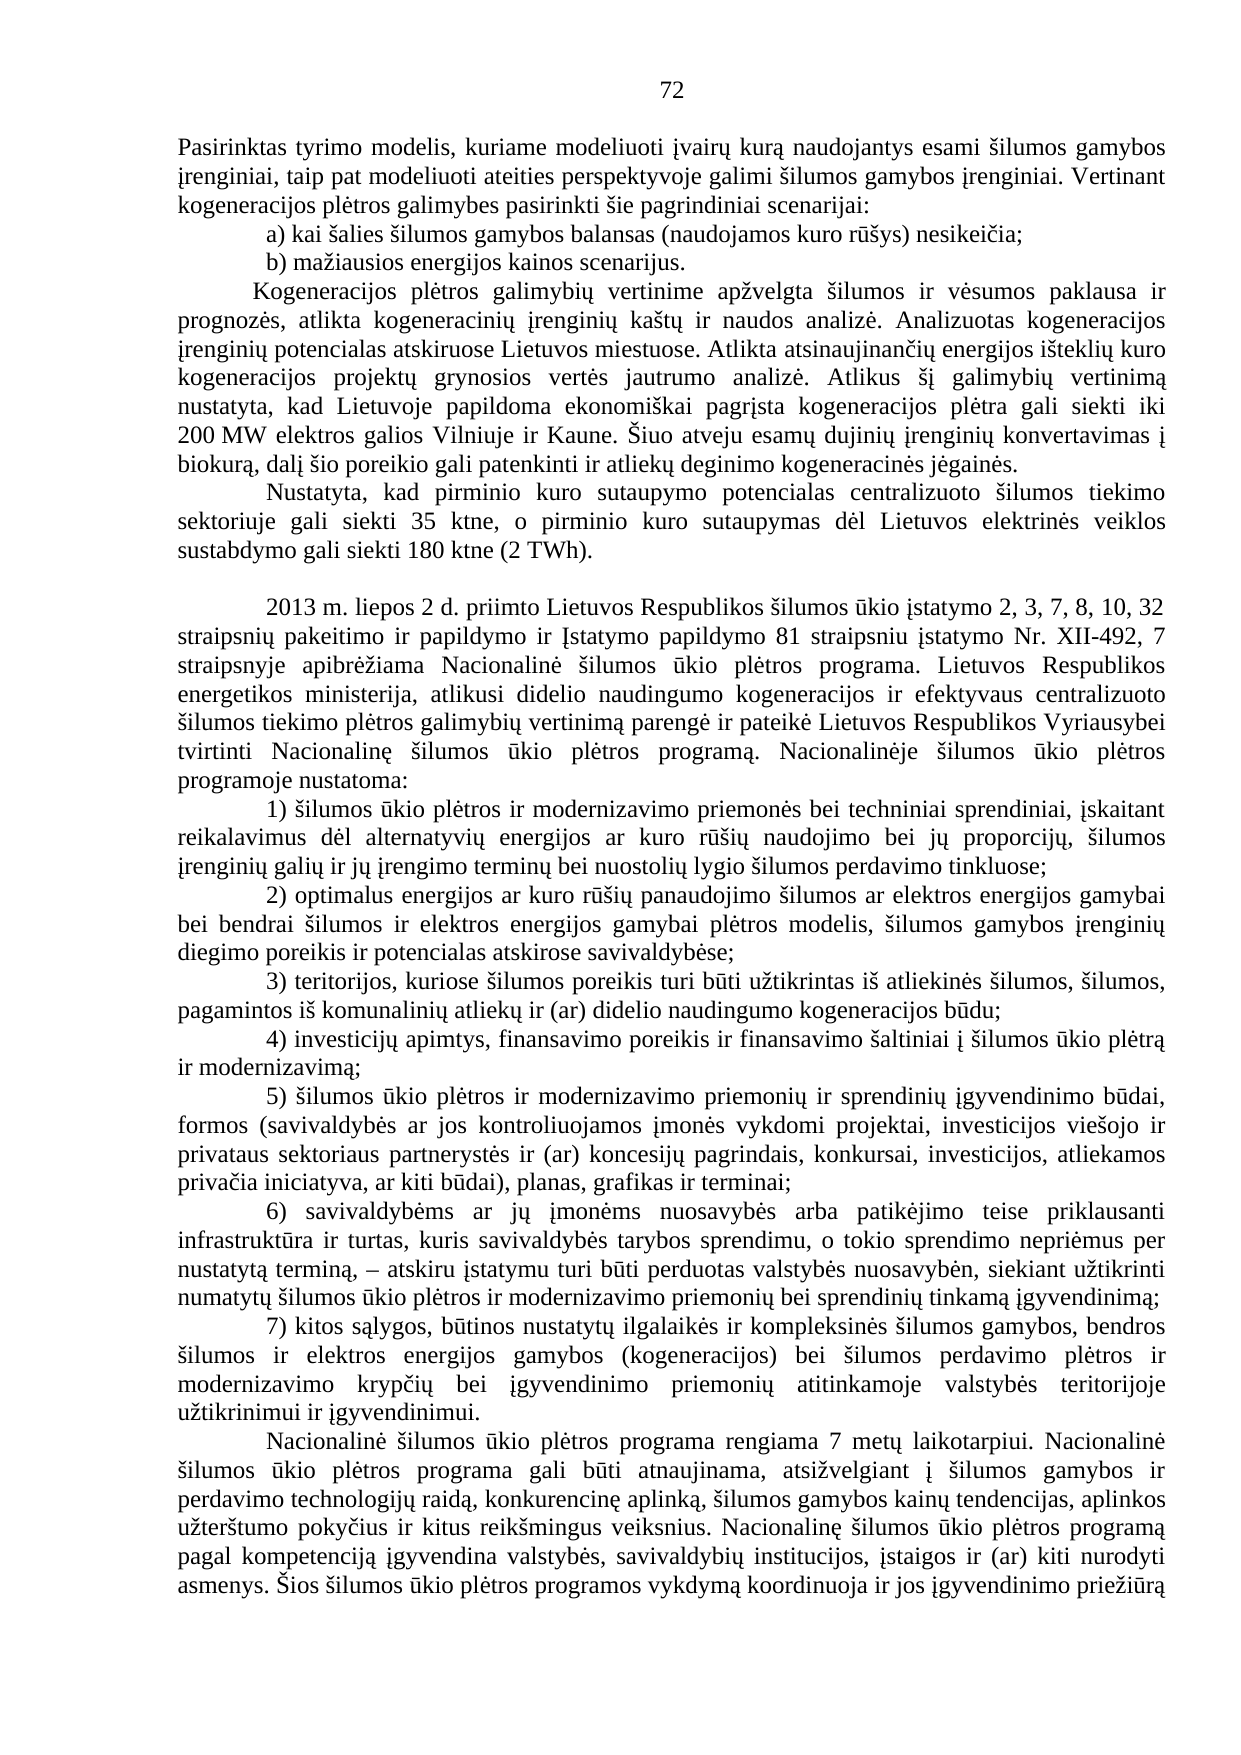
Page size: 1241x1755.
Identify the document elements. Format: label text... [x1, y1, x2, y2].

text Pasirinktas tyrimo modelis, kuriame modeliuoti įvairų kurą naudojantys esami šilumos gamybos įrenginiai, taip pat modeliuoti ateities perspektyvoje galimi šilumos gamybos įrenginiai. Vertinant kogeneracijos plėtros galimybes pasirinkti šie pagrindiniai scenarijai: [177, 132, 1166, 219]
text 5) šilumos ūkio plėtros ir modernizavimo priemonių ir sprendinių įgyvendinimo būdai, formos (savivaldybės ar jos kontroliuojamos įmonės vykdomi projektai, investicijos viešojo ir privataus sektoriaus partnerystės ir (ar) koncesijų pagrindais, konkursai, investicijos, atliekamos privačia iniciatyva, ar kiti būdai), planas, grafikas ir terminai; [177, 1081, 1166, 1196]
text 2) optimalus energijos ar kuro rūšių panaudojimo šilumos ar elektros energijos gamybai bei bendrai šilumos ir elektros energijos gamybai plėtros modelis, šilumos gamybos įrenginių diegimo poreikis ir potencialas atskirose savivaldybėse; [177, 880, 1166, 966]
text 1) šilumos ūkio plėtros ir modernizavimo priemonės bei techniniai sprendiniai, įskaitant reikalavimus dėl alternatyvių energijos ar kuro rūšių naudojimo bei jų proporcijų, šilumos įrenginių galių ir jų įrengimo terminų bei nuostolių lygio šilumos perdavimo tinkluose; [177, 794, 1166, 880]
text 7) kitos sąlygos, būtinos nustatytų ilgalaikės ir kompleksinės šilumos gamybos, bendros šilumos ir elektros energijos gamybos (kogeneracijos) bei šilumos perdavimo plėtros ir modernizavimo krypčių bei įgyvendinimo priemonių atitinkamoje valstybės teritorijoje užtikrinimui ir įgyvendinimui. [177, 1311, 1166, 1426]
text Nacionalinė šilumos ūkio plėtros programa rengiama 7 metų laikotarpiui. Nacionalinė šilumos ūkio plėtros programa gali būti atnaujinama, atsižvelgiant į šilumos gamybos ir perdavimo technologijų raidą, konkurencinę aplinką, šilumos gamybos kainų tendencijas, aplinkos užterštumo pokyčius ir kitus reikšmingus veiksnius. Nacionalinę šilumos ūkio plėtros programą pagal kompetenciją įgyvendina valstybės, savivaldybių institucijos, įstaigos ir (ar) kiti nurodyti asmenys. Šios šilumos ūkio plėtros programos vykdymą koordinuoja ir jos įgyvendinimo priežiūrą [177, 1426, 1166, 1599]
text Nustatyta, kad pirminio kuro sutaupymo potencialas centralizuoto šilumos tiekimo sektoriuje gali siekti 35 ktne, o pirminio kuro sutaupymas dėl Lietuvos elektrinės veiklos sustabdymo gali siekti 180 ktne (2 TWh). [177, 477, 1166, 564]
text Kogeneracijos plėtros galimybių vertinime apžvelgta šilumos ir vėsumos paklausa ir prognozės, atlikta kogeneracinių įrenginių kaštų ir naudos analizė. Analizuotas kogeneracijos įrenginių potencialas atskiruose Lietuvos miestuose. Atlikta atsinaujinančių energijos išteklių kuro kogeneracijos projektų grynosios vertės jautrumo analizė. Atlikus šį galimybių vertinimą nustatyta, kad Lietuvoje papildoma ekonomiškai pagrįsta kogeneracijos plėtra gali siekti iki 200 MW elektros galios Vilniuje ir Kaune. Šiuo atveju esamų dujinių įrenginių konvertavimas į biokurą, dalį šio poreikio gali patenkinti ir atliekų deginimo kogeneracinės jėgainės. [177, 276, 1166, 477]
text 3) teritorijos, kuriose šilumos poreikis turi būti užtikrintas iš atliekinės šilumos, šilumos, pagamintos iš komunalinių atliekų ir (ar) didelio naudingumo kogeneracijos būdu; [177, 966, 1166, 1024]
text 4) investicijų apimtys, finansavimo poreikis ir finansavimo šaltiniai į šilumos ūkio plėtrą ir modernizavimą; [177, 1024, 1166, 1081]
text b) mažiausios energijos kainos scenarijus. [177, 247, 1166, 276]
text 6) savivaldybėms ar jų įmonėms nuosavybės arba patikėjimo teise priklausanti infrastruktūra ir turtas, kuris savivaldybės tarybos sprendimu, o tokio sprendimo nepriėmus per nustatytą terminą, – atskiru įstatymu turi būti perduotas valstybės nuosavybėn, siekiant užtikrinti numatytų šilumos ūkio plėtros ir modernizavimo priemonių bei sprendinių tinkamą įgyvendinimą; [177, 1196, 1166, 1311]
text 2013 m. liepos 2 d. priimto Lietuvos Respublikos šilumos ūkio įstatymo 2, 3, 7, 8, 10, 32 straipsnių pakeitimo ir papildymo ir Įstatymo papildymo 81 straipsniu įstatymo Nr. XII-492, 7 straipsnyje apibrėžiama Nacionalinė šilumos ūkio plėtros programa. Lietuvos Respublikos energetikos ministerija, atlikusi didelio naudingumo kogeneracijos ir efektyvaus centralizuoto šilumos tiekimo plėtros galimybių vertinimą parengė ir pateikė Lietuvos Respublikos Vyriausybei tvirtinti Nacionalinę šilumos ūkio plėtros programą. Nacionalinėje šilumos ūkio plėtros programoje nustatoma: [177, 592, 1166, 794]
text a) kai šalies šilumos gamybos balansas (naudojamos kuro rūšys) nesikeičia; [177, 219, 1166, 247]
